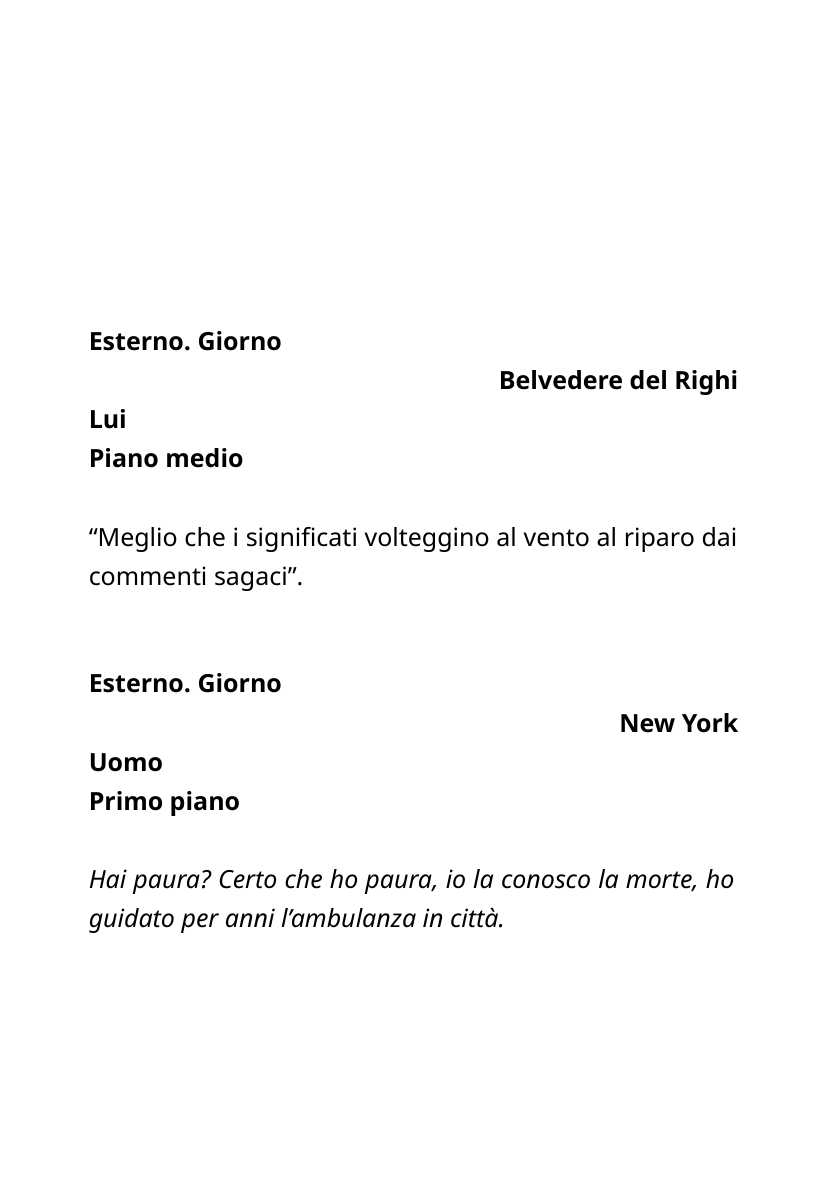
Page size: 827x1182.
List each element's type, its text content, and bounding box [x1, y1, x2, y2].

text Esterno. Giorno [88, 323, 738, 358]
text Piano medio [88, 441, 738, 475]
text Lui [88, 402, 738, 436]
text New York [88, 705, 738, 739]
text Primo piano [88, 783, 738, 818]
text Hai paura? Certo che ho paura, io la conosco la morte, ho guidato per anni l’ambulanza in città. [88, 862, 738, 935]
text “Meglio che i significati volteggino al vento al riparo dai commenti sagaci”. [88, 519, 738, 593]
text Uomo [88, 744, 738, 778]
text Belvedere del Righi [88, 363, 738, 397]
text Esterno. Giorno [88, 666, 738, 700]
